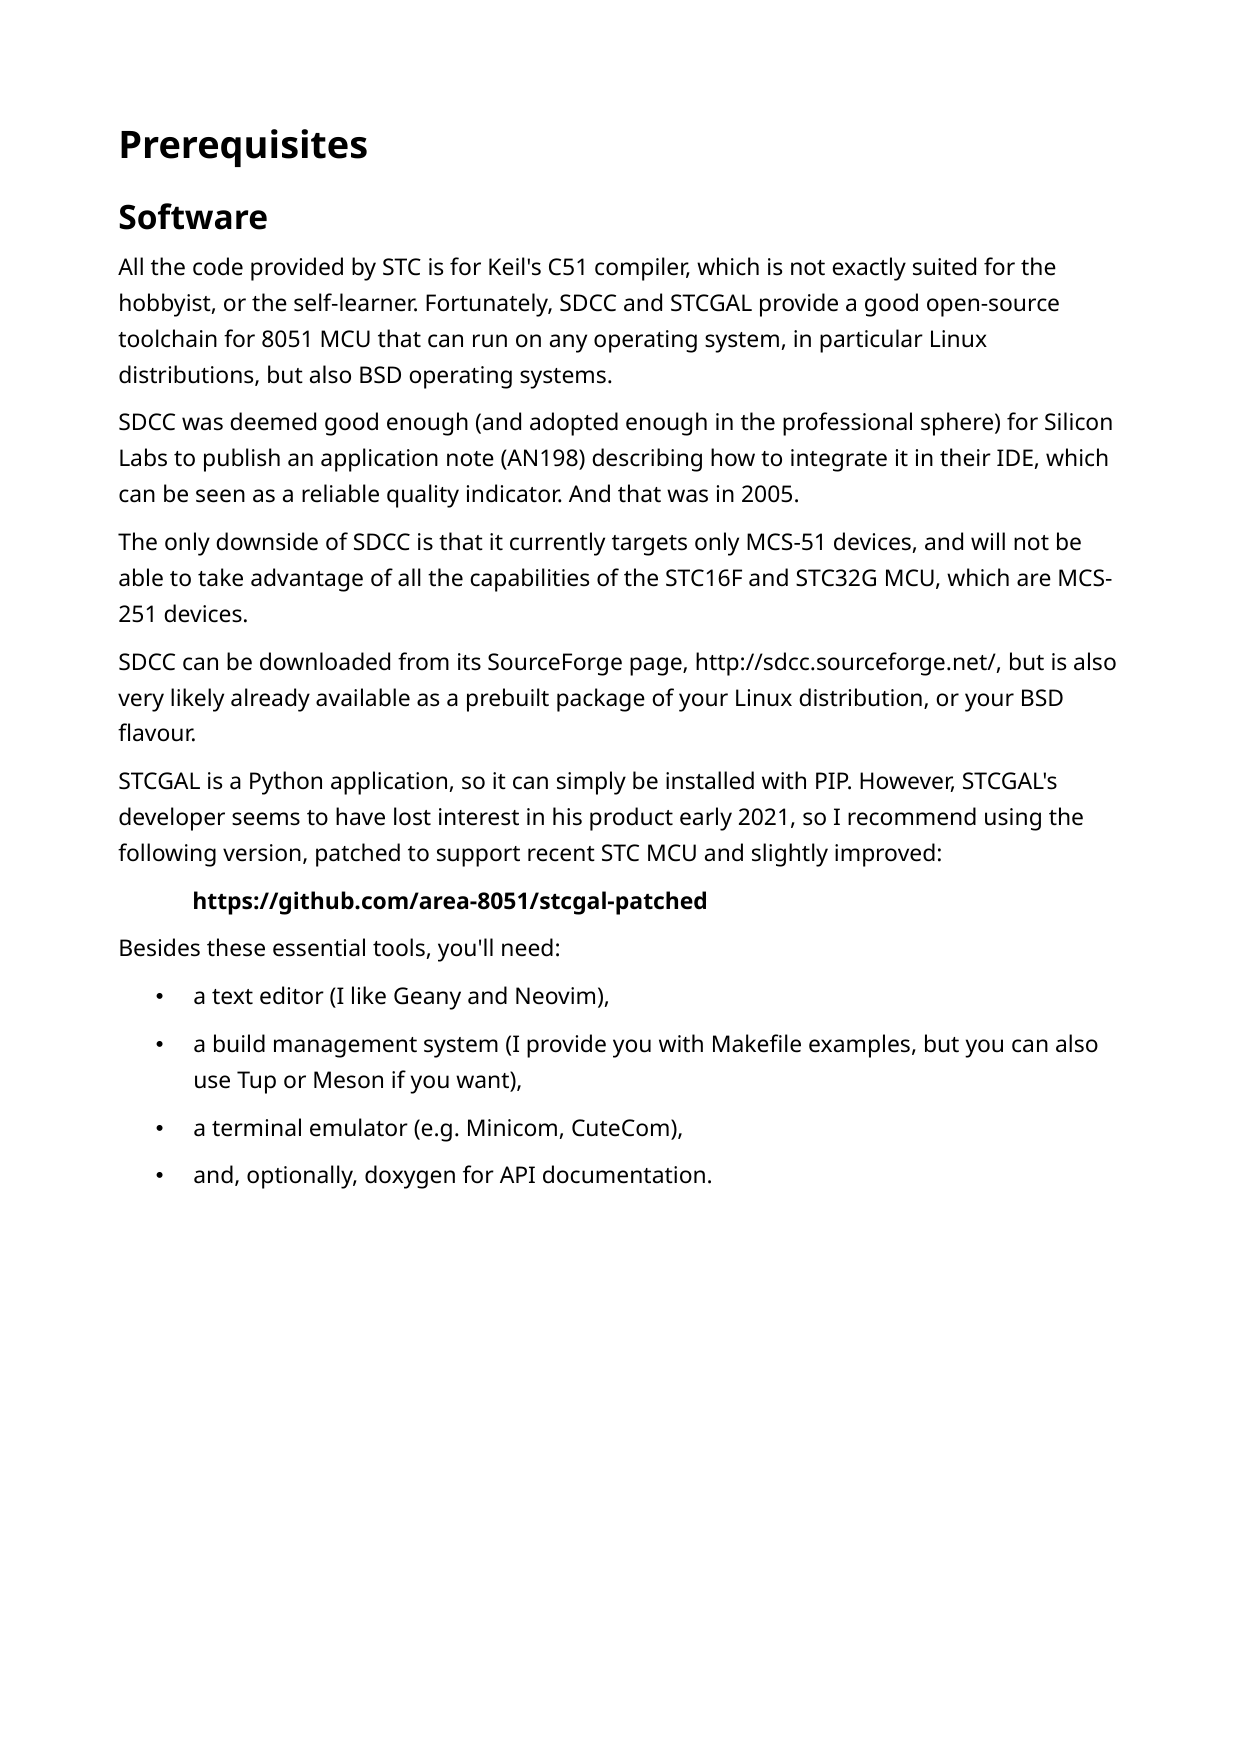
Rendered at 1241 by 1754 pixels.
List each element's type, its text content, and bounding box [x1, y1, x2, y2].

list a build management system (I provide you with Makefile examples, but you can also use Tup or Meson if you want), [156, 1028, 1122, 1095]
text STCGAL is a Python application, so it can simply be installed with PIP. However, STCGAL's developer seems to have lost interest in his product early 2021, so I recommend using the following version, patched to support recent STC MCU and slightly improved: [118, 765, 1122, 868]
subtitle Software [118, 193, 1122, 239]
text SDCC can be downloaded from its SourceForge page, http://sdcc.sourceforge.net/, but is also very likely already available as a prebuilt package of your Linux distribution, or your BSD flavour. [118, 646, 1122, 749]
list a text editor (I like Geany and Neovim), [156, 980, 1122, 1011]
text All the code provided by STC is for Keil's C51 compiler, which is not exactly suited for the hobbyist, or the self-learner. Fortunately, SDCC and STCGAL provide a good open-source toolchain for 8051 MCU that can run on any operating system, in particular Linux distributions, but also BSD operating systems. [118, 251, 1122, 390]
list a terminal emulator (e.g. Minicom, CuteCom), [156, 1111, 1122, 1143]
text https://github.com/area-8051/stcgal-patched [192, 885, 1122, 916]
text Besides these essential tools, you'll need: [118, 932, 1122, 964]
text SDCC was deemed good enough (and adopted enough in the professional sphere) for Silicon Labs to publish an application note (AN198) describing how to integrate it in their IDE, which can be seen as a reliable quality indicator. And that was in 2005. [118, 406, 1122, 509]
subtitle Prerequisites [118, 118, 1122, 170]
list and, optionally, doxygen for API documentation. [156, 1159, 1122, 1190]
text The only downside of SDCC is that it currently targets only MCS-51 devices, and will not be able to take advantage of all the capabilities of the STC16F and STC32G MCU, which are MCS-251 devices. [118, 526, 1122, 629]
